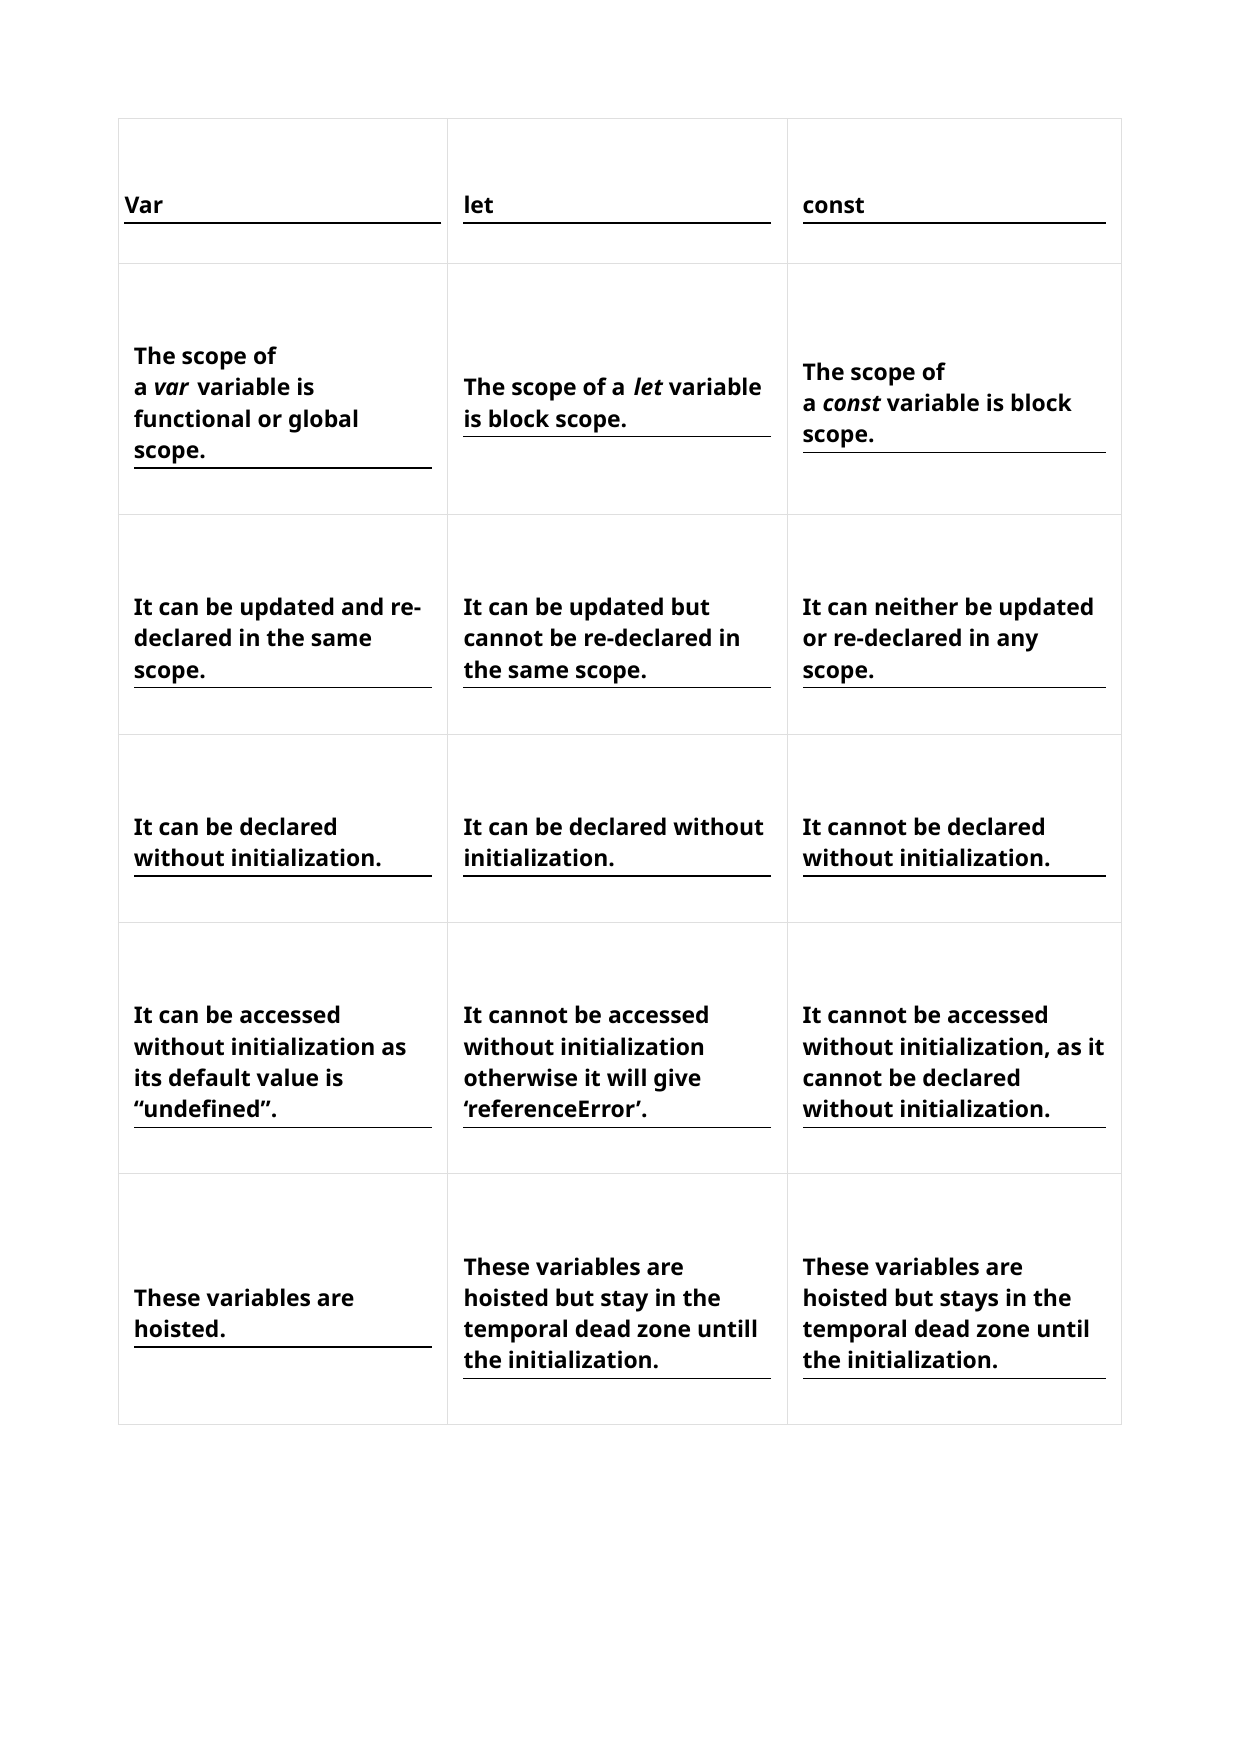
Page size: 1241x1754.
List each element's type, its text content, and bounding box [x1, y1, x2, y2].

table_cell It can be accessed without initialization as its default value is “undefined”. [119, 923, 447, 1173]
table_cell It can be declared without initialization. [448, 735, 787, 922]
table_cell It cannot be declared without initialization. [788, 735, 1121, 922]
table_cell It can be declared without initialization. [119, 735, 447, 922]
table_cell The scope of a var variable is functional or global scope. [119, 264, 447, 514]
table_cell It cannot be accessed without initialization, as it cannot be declared without initialization. [788, 923, 1121, 1173]
table_cell It cannot be accessed without initialization otherwise it will give ‘referenceError’. [448, 923, 787, 1173]
table_header Var [119, 119, 447, 263]
table_cell These variables are hoisted but stay in the temporal dead zone untill the initialization. [448, 1174, 787, 1424]
table_cell It can be updated but cannot be re-declared in the same scope. [448, 515, 787, 734]
table_cell It can be updated and re-declared in the same scope. [119, 515, 447, 734]
table_cell It can neither be updated or re-declared in any scope. [788, 515, 1121, 734]
table_cell These variables are hoisted but stays in the temporal dead zone until the initialization. [788, 1174, 1121, 1424]
table_header let [448, 119, 787, 263]
table_header const [788, 119, 1121, 263]
table_cell These variables are hoisted. [119, 1174, 447, 1424]
table_cell The scope of a const variable is block scope. [788, 264, 1121, 514]
table_cell The scope of a let variable is block scope. [448, 264, 787, 514]
